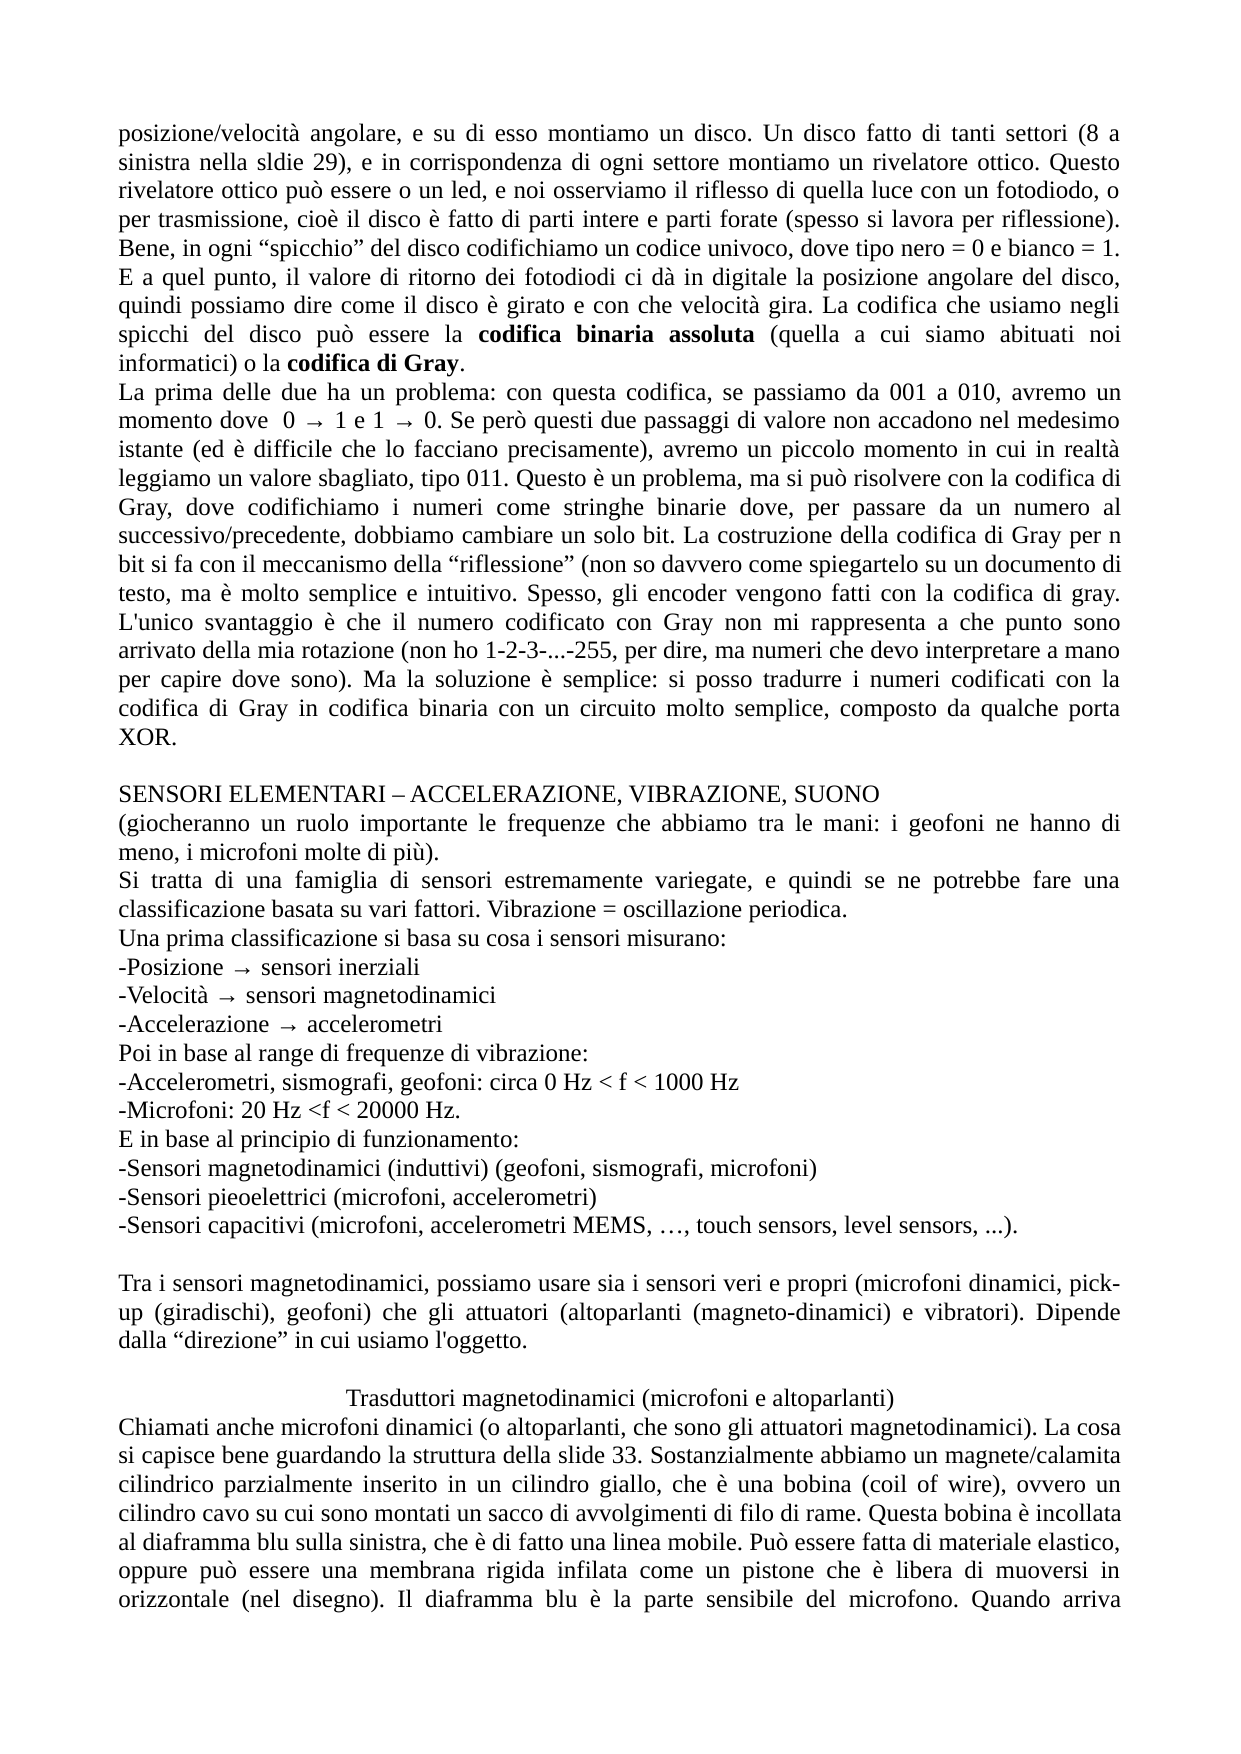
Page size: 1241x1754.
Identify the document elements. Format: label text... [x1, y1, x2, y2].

text -Sensori pieoelettrici (microfoni, accelerometri) [118, 1182, 1122, 1211]
text Una prima classificazione si basa su cosa i sensori misurano: [118, 923, 1122, 952]
text Si tratta di una famiglia di sensori estremamente variegate, e quindi se ne potrebbe fare una classificazione basata su vari fattori. Vibrazione = oscillazione periodica. [118, 866, 1122, 923]
text -Accelerazione → accelerometri [118, 1009, 1122, 1038]
text E in base al principio di funzionamento: [118, 1124, 1122, 1153]
text Tra i sensori magnetodinamici, possiamo usare sia i sensori veri e propri (microfoni dinamici, pick-up (giradischi), geofoni) che gli attuatori (altoparlanti (magneto-dinamici) e vibratori). Dipende dalla “direzione” in cui usiamo l'oggetto. [118, 1268, 1122, 1354]
text -Microfoni: 20 Hz <f < 20000 Hz. [118, 1096, 1122, 1124]
text Poi in base al range di frequenze di vibrazione: [118, 1038, 1122, 1067]
text -Sensori magnetodinamici (induttivi) (geofoni, sismografi, microfoni) [118, 1153, 1122, 1182]
text (giocheranno un ruolo importante le frequenze che abbiamo tra le mani: i geofoni ne hanno di meno, i microfoni molte di più). [118, 808, 1122, 866]
text La prima delle due ha un problema: con questa codifica, se passiamo da 001 a 010, avremo un momento dove 0 → 1 e 1 → 0. Se però questi due passaggi di valore non accadono nel medesimo istante (ed è difficile che lo facciano precisamente), avremo un piccolo momento in cui in realtà leggiamo un valore sbagliato, tipo 011. Questo è un problema, ma si può risolvere con la codifica di Gray, dove codifichiamo i numeri come stringhe binarie dove, per passare da un numero al successivo/precedente, dobbiamo cambiare un solo bit. La costruzione della codifica di Gray per n bit si fa con il meccanismo della “riflessione” (non so davvero come spiegartelo su un documento di testo, ma è molto semplice e intuitivo. Spesso, gli encoder vengono fatti con la codifica di gray. L'unico svantaggio è che il numero codificato con Gray non mi rappresenta a che punto sono arrivato della mia rotazione (non ho 1-2-3-...-255, per dire, ma numeri che devo interpretare a mano per capire dove sono). Ma la soluzione è semplice: si posso tradurre i numeri codificati con la codifica di Gray in codifica binaria con un circuito molto semplice, composto da qualche porta XOR. [118, 377, 1122, 751]
text Trasduttori magnetodinamici (microfoni e altoparlanti) [118, 1383, 1122, 1412]
text -Sensori capacitivi (microfoni, accelerometri MEMS, …, touch sensors, level sensors, ...). [118, 1211, 1122, 1239]
text posizione/velocità angolare, e su di esso montiamo un disco. Un disco fatto di tanti settori (8 a sinistra nella sldie 29), e in corrispondenza di ogni settore montiamo un rivelatore ottico. Questo rivelatore ottico può essere o un led, e noi osserviamo il riflesso di quella luce con un fotodiodo, o per trasmissione, cioè il disco è fatto di parti intere e parti forate (spesso si lavora per riflessione). Bene, in ogni “spicchio” del disco codifichiamo un codice univoco, dove tipo nero = 0 e bianco = 1. E a quel punto, il valore di ritorno dei fotodiodi ci dà in digitale la posizione angolare del disco, quindi possiamo dire come il disco è girato e con che velocità gira. La codifica che usiamo negli spicchi del disco può essere la codifica binaria assoluta (quella a cui siamo abituati noi informatici) o la codifica di Gray. [118, 118, 1122, 377]
text -Velocità → sensori magnetodinamici [118, 981, 1122, 1009]
text Chiamati anche microfoni dinamici (o altoparlanti, che sono gli attuatori magnetodinamici). La cosa si capisce bene guardando la struttura della slide 33. Sostanzialmente abbiamo un magnete/calamita cilindrico parzialmente inserito in un cilindro giallo, che è una bobina (coil of wire), ovvero un cilindro cavo su cui sono montati un sacco di avvolgimenti di filo di rame. Questa bobina è incollata al diaframma blu sulla sinistra, che è di fatto una linea mobile. Può essere fatta di materiale elastico, oppure può essere una membrana rigida infilata come un pistone che è libera di muoversi in orizzontale (nel disegno). Il diaframma blu è la parte sensibile del microfono. Quando arriva [118, 1412, 1122, 1613]
text SENSORI ELEMENTARI – ACCELERAZIONE, VIBRAZIONE, SUONO [118, 779, 1122, 808]
text -Accelerometri, sismografi, geofoni: circa 0 Hz < f < 1000 Hz [118, 1067, 1122, 1096]
text -Posizione → sensori inerziali [118, 952, 1122, 981]
